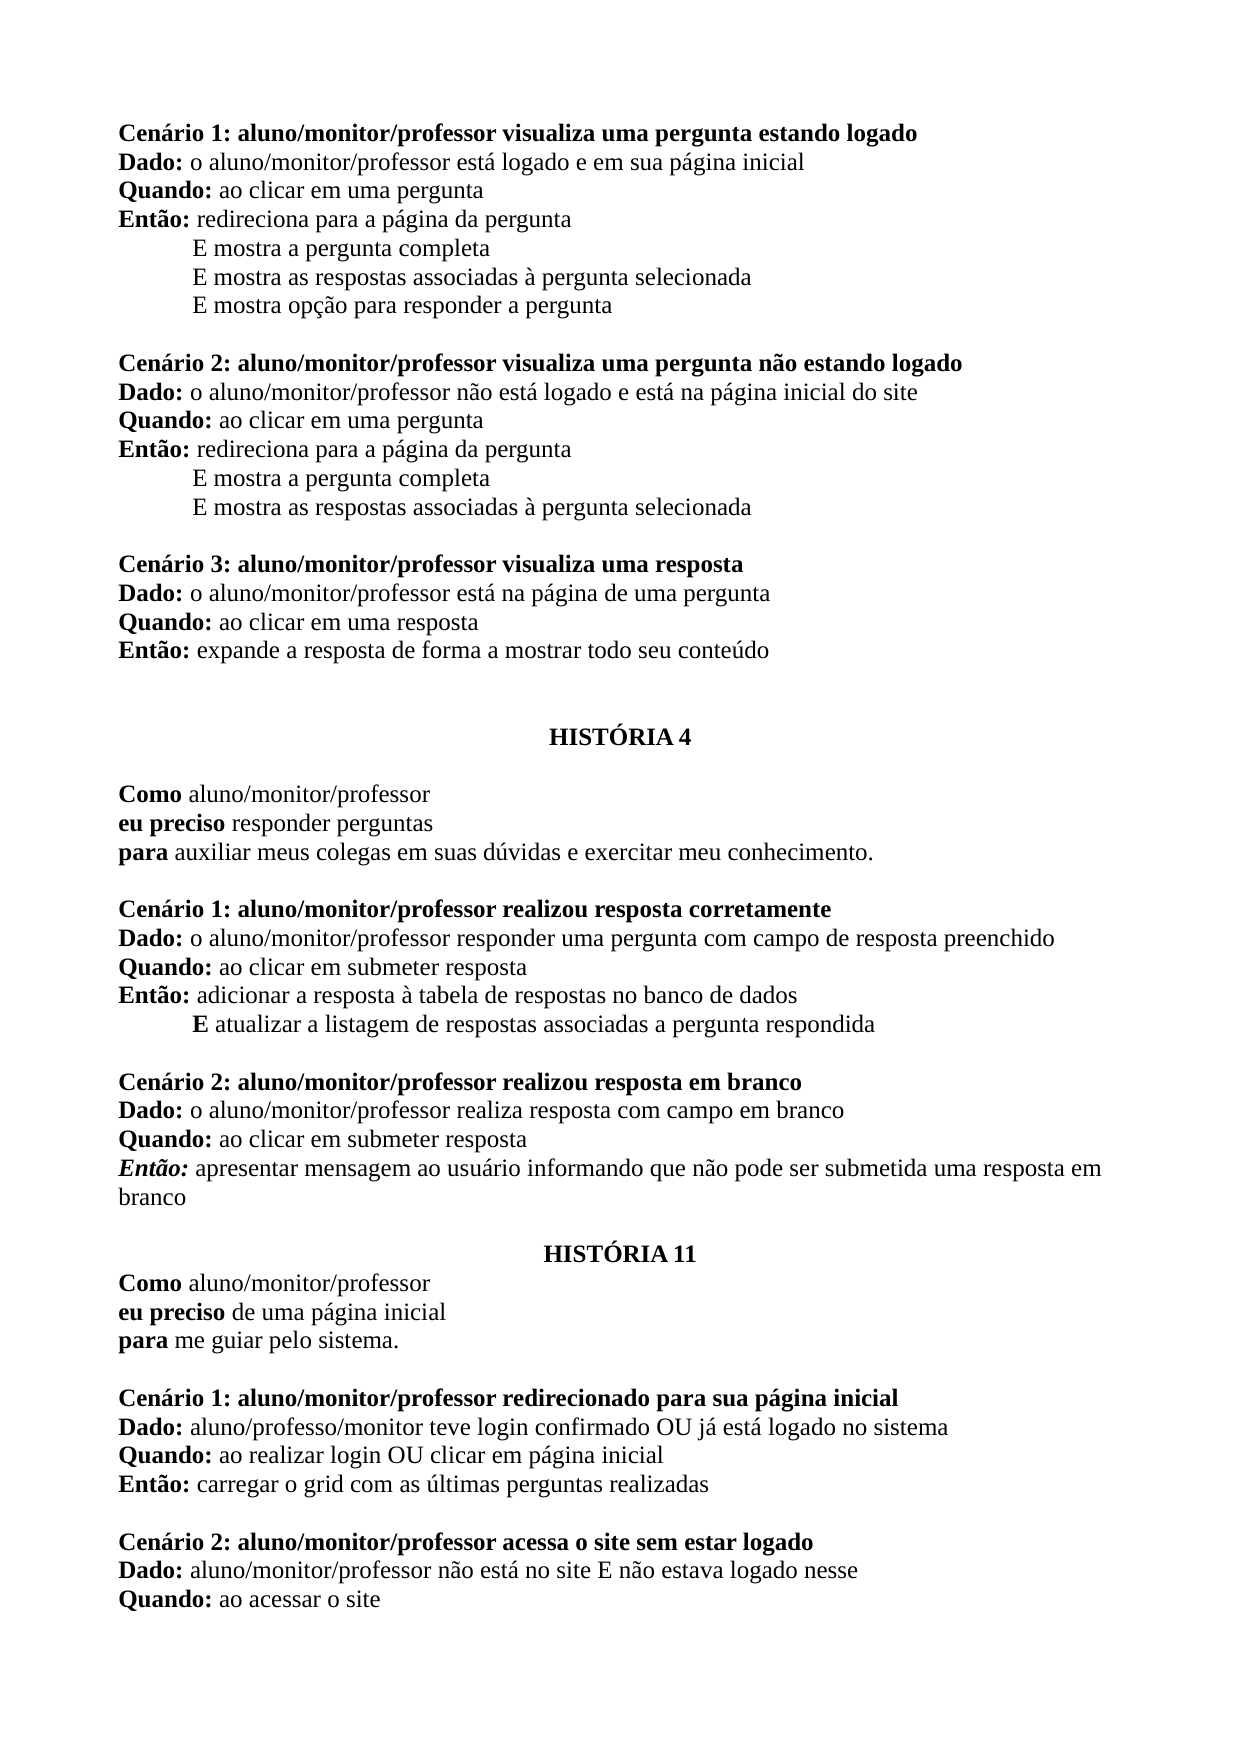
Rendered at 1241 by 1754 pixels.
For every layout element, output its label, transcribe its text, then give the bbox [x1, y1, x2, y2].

text Dado: o aluno/monitor/professor responder uma pergunta com campo de resposta preenchido [118, 923, 1122, 952]
text para me guiar pelo sistema. [118, 1326, 1122, 1354]
text Dado: o aluno/monitor/professor realiza resposta com campo em branco [118, 1096, 1122, 1124]
text Quando: ao clicar em submeter resposta [118, 952, 1122, 981]
text Quando: ao clicar em submeter resposta [118, 1124, 1122, 1153]
text Dado: aluno/professo/monitor teve login confirmado OU já está logado no sistema [118, 1412, 1122, 1441]
text E mostra as respostas associadas à pergunta selecionada [118, 262, 1122, 291]
text Dado: o aluno/monitor/professor não está logado e está na página inicial do site [118, 377, 1122, 406]
text Então: apresentar mensagem ao usuário informando que não pode ser submetida uma resposta em branco [118, 1153, 1122, 1211]
text Quando: ao clicar em uma pergunta [118, 176, 1122, 204]
text Dado: o aluno/monitor/professor está na página de uma pergunta [118, 578, 1122, 607]
text Cenário 2: aluno/monitor/professor visualiza uma pergunta não estando logado [118, 348, 1122, 377]
text Quando: ao clicar em uma pergunta [118, 406, 1122, 434]
text Quando: ao acessar o site [118, 1584, 1122, 1613]
text Cenário 2: aluno/monitor/professor realizou resposta em branco [118, 1067, 1122, 1096]
text Cenário 1: aluno/monitor/professor redirecionado para sua página inicial [118, 1383, 1122, 1412]
text Então: adicionar a resposta à tabela de respostas no banco de dados [118, 981, 1122, 1009]
text HISTÓRIA 4 [118, 722, 1122, 751]
text HISTÓRIA 11 [118, 1239, 1122, 1268]
text Como aluno/monitor/professor [118, 1268, 1122, 1297]
text Então: redireciona para a página da pergunta [118, 434, 1122, 463]
text Então: expande a resposta de forma a mostrar todo seu conteúdo [118, 636, 1122, 664]
text Quando: ao realizar login OU clicar em página inicial [118, 1441, 1122, 1469]
text Então: redireciona para a página da pergunta [118, 204, 1122, 233]
text Cenário 1: aluno/monitor/professor realizou resposta corretamente [118, 894, 1122, 923]
text E mostra a pergunta completa [118, 463, 1122, 492]
text Cenário 1: aluno/monitor/professor visualiza uma pergunta estando logado [118, 118, 1122, 147]
text Dado: o aluno/monitor/professor está logado e em sua página inicial [118, 147, 1122, 176]
text E mostra as respostas associadas à pergunta selecionada [118, 492, 1122, 521]
text Como aluno/monitor/professor [118, 779, 1122, 808]
text eu preciso responder perguntas [118, 808, 1122, 837]
text Dado: aluno/monitor/professor não está no site E não estava logado nesse [118, 1556, 1122, 1584]
text E atualizar a listagem de respostas associadas a pergunta respondida [118, 1009, 1122, 1038]
text Cenário 3: aluno/monitor/professor visualiza uma resposta [118, 549, 1122, 578]
text eu preciso de uma página inicial [118, 1297, 1122, 1326]
text Quando: ao clicar em uma resposta [118, 607, 1122, 636]
text para auxiliar meus colegas em suas dúvidas e exercitar meu conhecimento. [118, 837, 1122, 866]
text E mostra a pergunta completa [118, 233, 1122, 262]
text Então: carregar o grid com as últimas perguntas realizadas [118, 1469, 1122, 1498]
text E mostra opção para responder a pergunta [118, 291, 1122, 319]
text Cenário 2: aluno/monitor/professor acessa o site sem estar logado [118, 1527, 1122, 1556]
